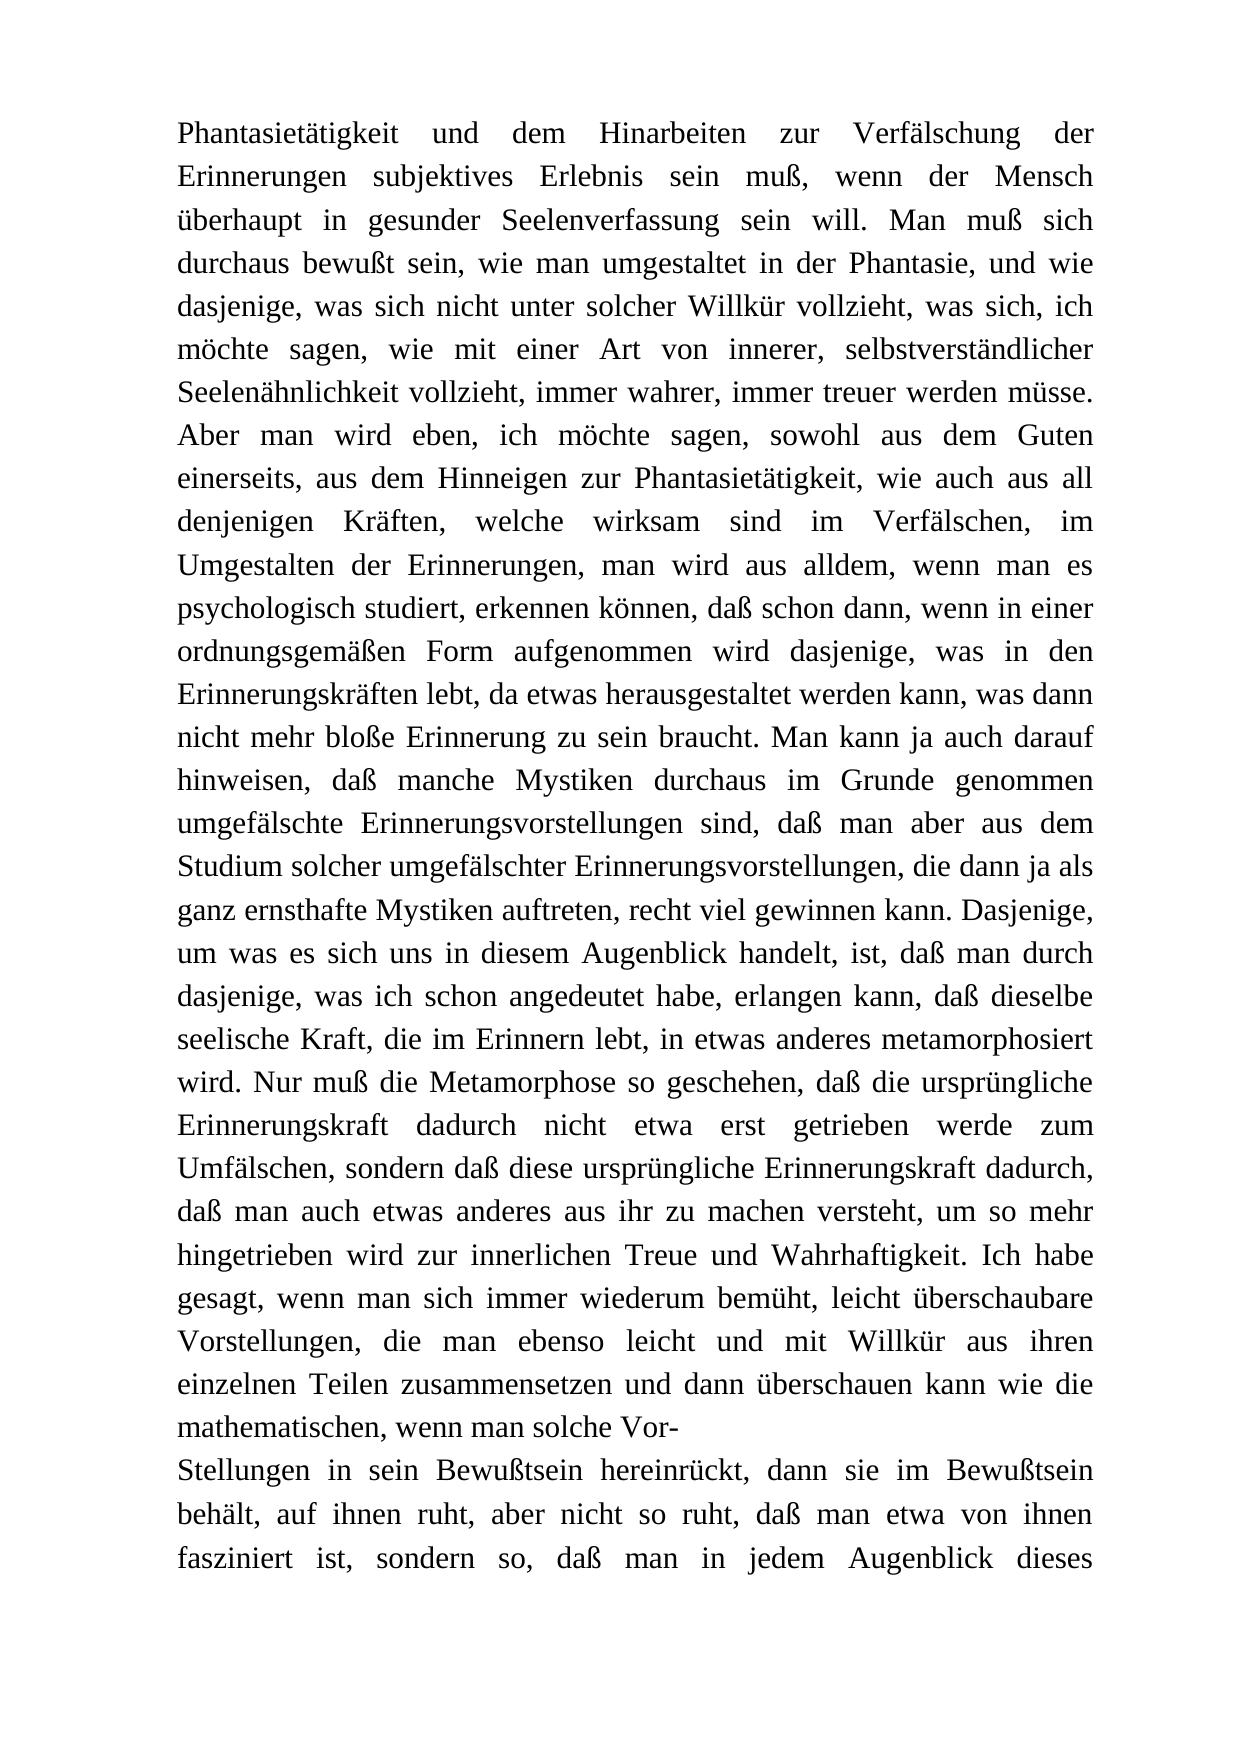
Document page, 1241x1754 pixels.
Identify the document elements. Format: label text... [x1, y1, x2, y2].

text Phantasietätigkeit und dem Hinarbeiten zur Verfälschung der Erinnerungen subjektives Erlebnis sein muß, wenn der Mensch überhaupt in gesunder Seelenverfassung sein will. Man muß sich durchaus bewußt sein, wie man umgestaltet in der Phantasie, und wie dasjenige, was sich nicht unter solcher Willkür vollzieht, was sich, ich möchte sagen, wie mit einer Art von innerer, selbstverständlicher Seelenähnlichkeit vollzieht, immer wahrer, immer treuer werden müsse. Aber man wird eben, ich möchte sagen, sowohl aus dem Guten einerseits, aus dem Hinneigen zur Phantasietätigkeit, wie auch aus all denjenigen Kräften, welche wirksam sind im Verfälschen, im Umgestalten der Erinnerungen, man wird aus alldem, wenn man es psychologisch studiert, erkennen können, daß schon dann, wenn in einer ordnungsgemäßen Form aufgenommen wird dasjenige, was in den Erinnerungskräften lebt, da etwas herausgestaltet werden kann, was dann nicht mehr bloße Erinnerung zu sein braucht. Man kann ja auch darauf hinweisen, daß manche Mystiken durchaus im Grunde genommen umgefälschte Erinnerungsvorstellungen sind, daß man aber aus dem Studium solcher umgefälschter Erinnerungsvorstellungen, die dann ja als ganz ernsthafte Mystiken auftreten, recht viel gewinnen kann. Dasjenige, um was es sich uns in diesem Augenblick handelt, ist, daß man durch dasjenige, was ich schon angedeutet habe, erlangen kann, daß dieselbe seelische Kraft, die im Erinnern lebt, in etwas anderes metamorphosiert wird. Nur muß die Metamorphose so geschehen, daß die ursprüngliche Erinnerungskraft dadurch nicht etwa erst getrieben werde zum Umfälschen, sondern daß diese ursprüngliche Erinnerungskraft dadurch, daß man auch etwas anderes aus ihr zu machen versteht, um so mehr hingetrieben wird zur innerlichen Treue und Wahrhaftigkeit. Ich habe gesagt, wenn man sich immer wiederum bemüht, leicht überschaubare Vorstellungen, die man ebenso leicht und mit Willkür aus ihren einzelnen Teilen zusammensetzen und dann überschauen kann wie die mathematischen, wenn man solche Vor- [177, 114, 1094, 1444]
text Stellungen in sein Bewußtsein hereinrückt, dann sie im Bewußtsein behält, auf ihnen ruht, aber nicht so ruht, daß man etwa von ihnen fasziniert ist, sondern so, daß man in jedem Augenblick dieses [177, 1451, 1094, 1576]
